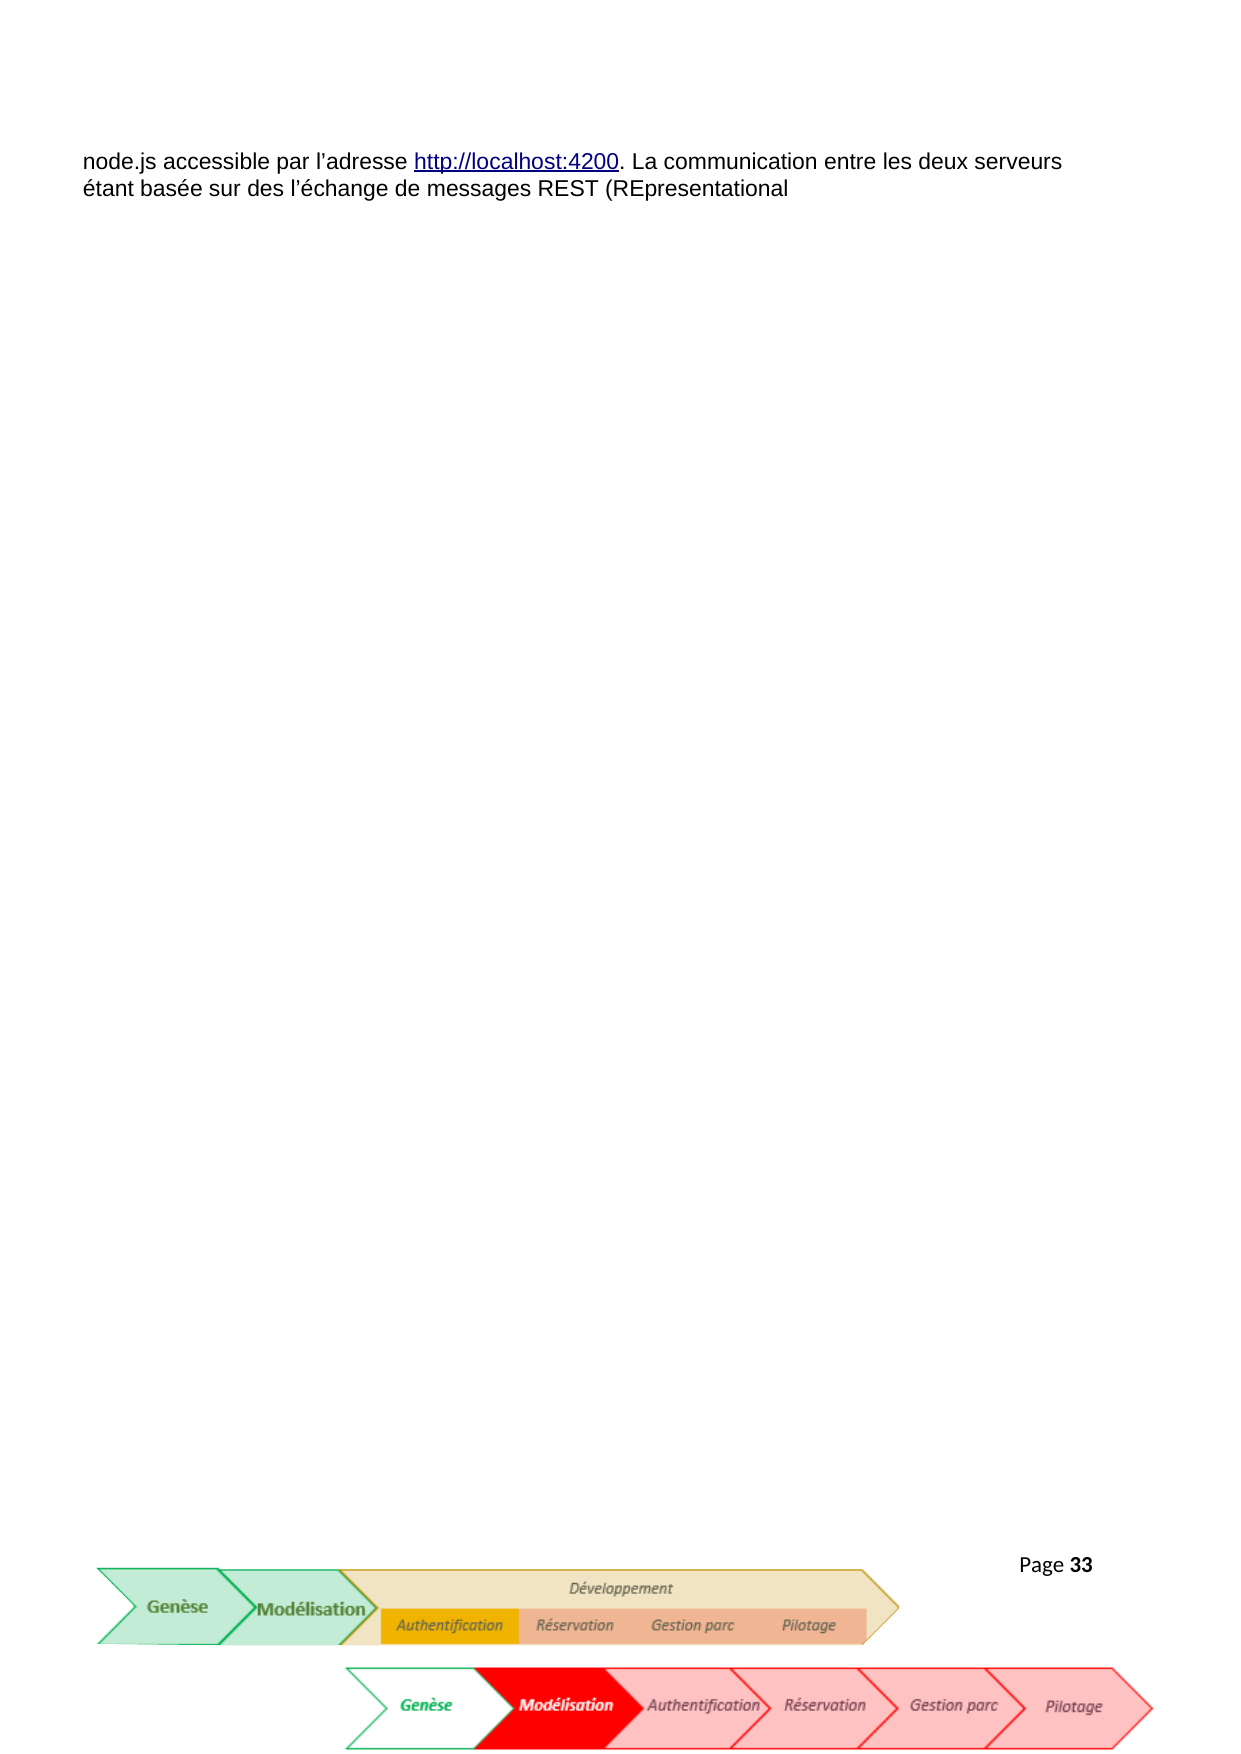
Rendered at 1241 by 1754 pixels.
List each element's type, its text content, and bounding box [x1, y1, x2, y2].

text node.js accessible par l’adresse http://localhost:4200. La communication entre les deux serveurs étant basée sur des l’échange de messages REST (REpresentational [83, 148, 1092, 202]
